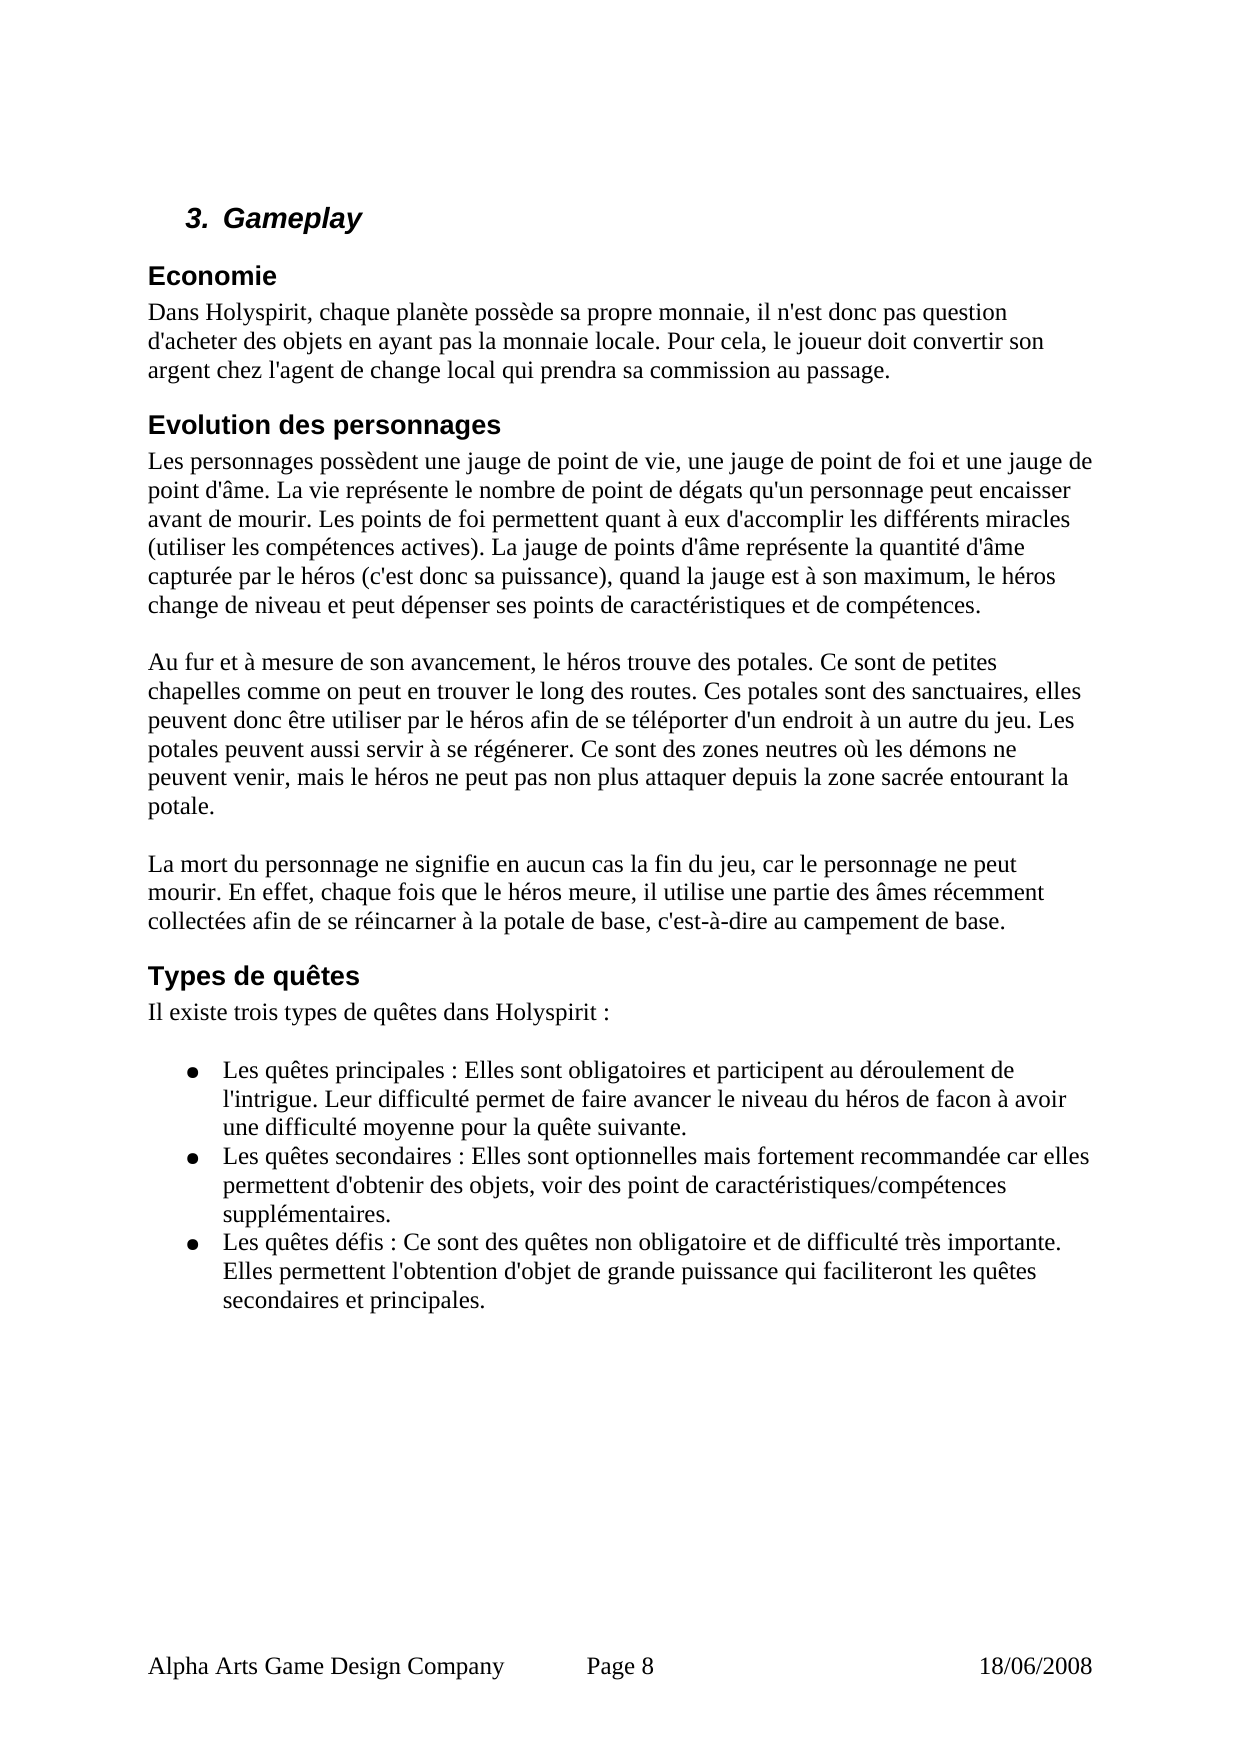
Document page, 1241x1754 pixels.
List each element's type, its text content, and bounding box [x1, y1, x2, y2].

text Il existe trois types de quêtes dans Holyspirit : [148, 997, 1092, 1026]
text Au fur et à mesure de son avancement, le héros trouve des potales. Ce sont de petites chapelles comme on peut en trouver le long des routes. Ces potales sont des sanctuaires, elles peuvent donc être utiliser par le héros afin de se téléporter d'un endroit à un autre du jeu. Les potales peuvent aussi servir à se régénerer. Ce sont des zones neutres où les démons ne peuvent venir, mais le héros ne peut pas non plus attaquer depuis la zone sacrée entourant la potale. [148, 647, 1092, 820]
subtitle Economie [148, 260, 1092, 291]
text Les personnages possèdent une jauge de point de vie, une jauge de point de foi et une jauge de point d'âme. La vie représente le nombre de point de dégats qu'un personnage peut encaisser avant de mourir. Les points de foi permettent quant à eux d'accomplir les différents miracles (utiliser les compétences actives). La jauge de points d'âme représente la quantité d'âme capturée par le héros (c'est donc sa puissance), quand la jauge est à son maximum, le héros change de niveau et peut dépenser ses points de caractéristiques et de compétences. [148, 446, 1092, 619]
text Dans Holyspirit, chaque planète possède sa propre monnaie, il n'est donc pas question d'acheter des objets en ayant pas la monnaie locale. Pour cela, le joueur doit convertir son argent chez l'agent de change local qui prendra sa commission au passage. [148, 297, 1092, 384]
subtitle Types de quêtes [148, 960, 1092, 991]
text La mort du personnage ne signifie en aucun cas la fin du jeu, car le personnage ne peut mourir. En effet, chaque fois que le héros meure, il utilise une partie des âmes récemment collectées afin de se réincarner à la potale de base, c'est-à-dire au campement de base. [148, 849, 1092, 935]
subtitle Gameplay [185, 201, 1092, 235]
subtitle Evolution des personnages [148, 409, 1092, 440]
list Les quêtes défis : Ce sont des quêtes non obligatoire et de difficulté très importante. Elles permettent l'obtention d'objet de grande puissance qui faciliteront les quêtes secondaires et principales. [185, 1227, 1092, 1314]
list Les quêtes principales : Elles sont obligatoires et participent au déroulement de l'intrigue. Leur difficulté permet de faire avancer le niveau du héros de facon à avoir une difficulté moyenne pour la quête suivante. [185, 1055, 1092, 1141]
list Les quêtes secondaires : Elles sont optionnelles mais fortement recommandée car elles permettent d'obtenir des objets, voir des point de caractéristiques/compétences supplémentaires. [185, 1141, 1092, 1227]
